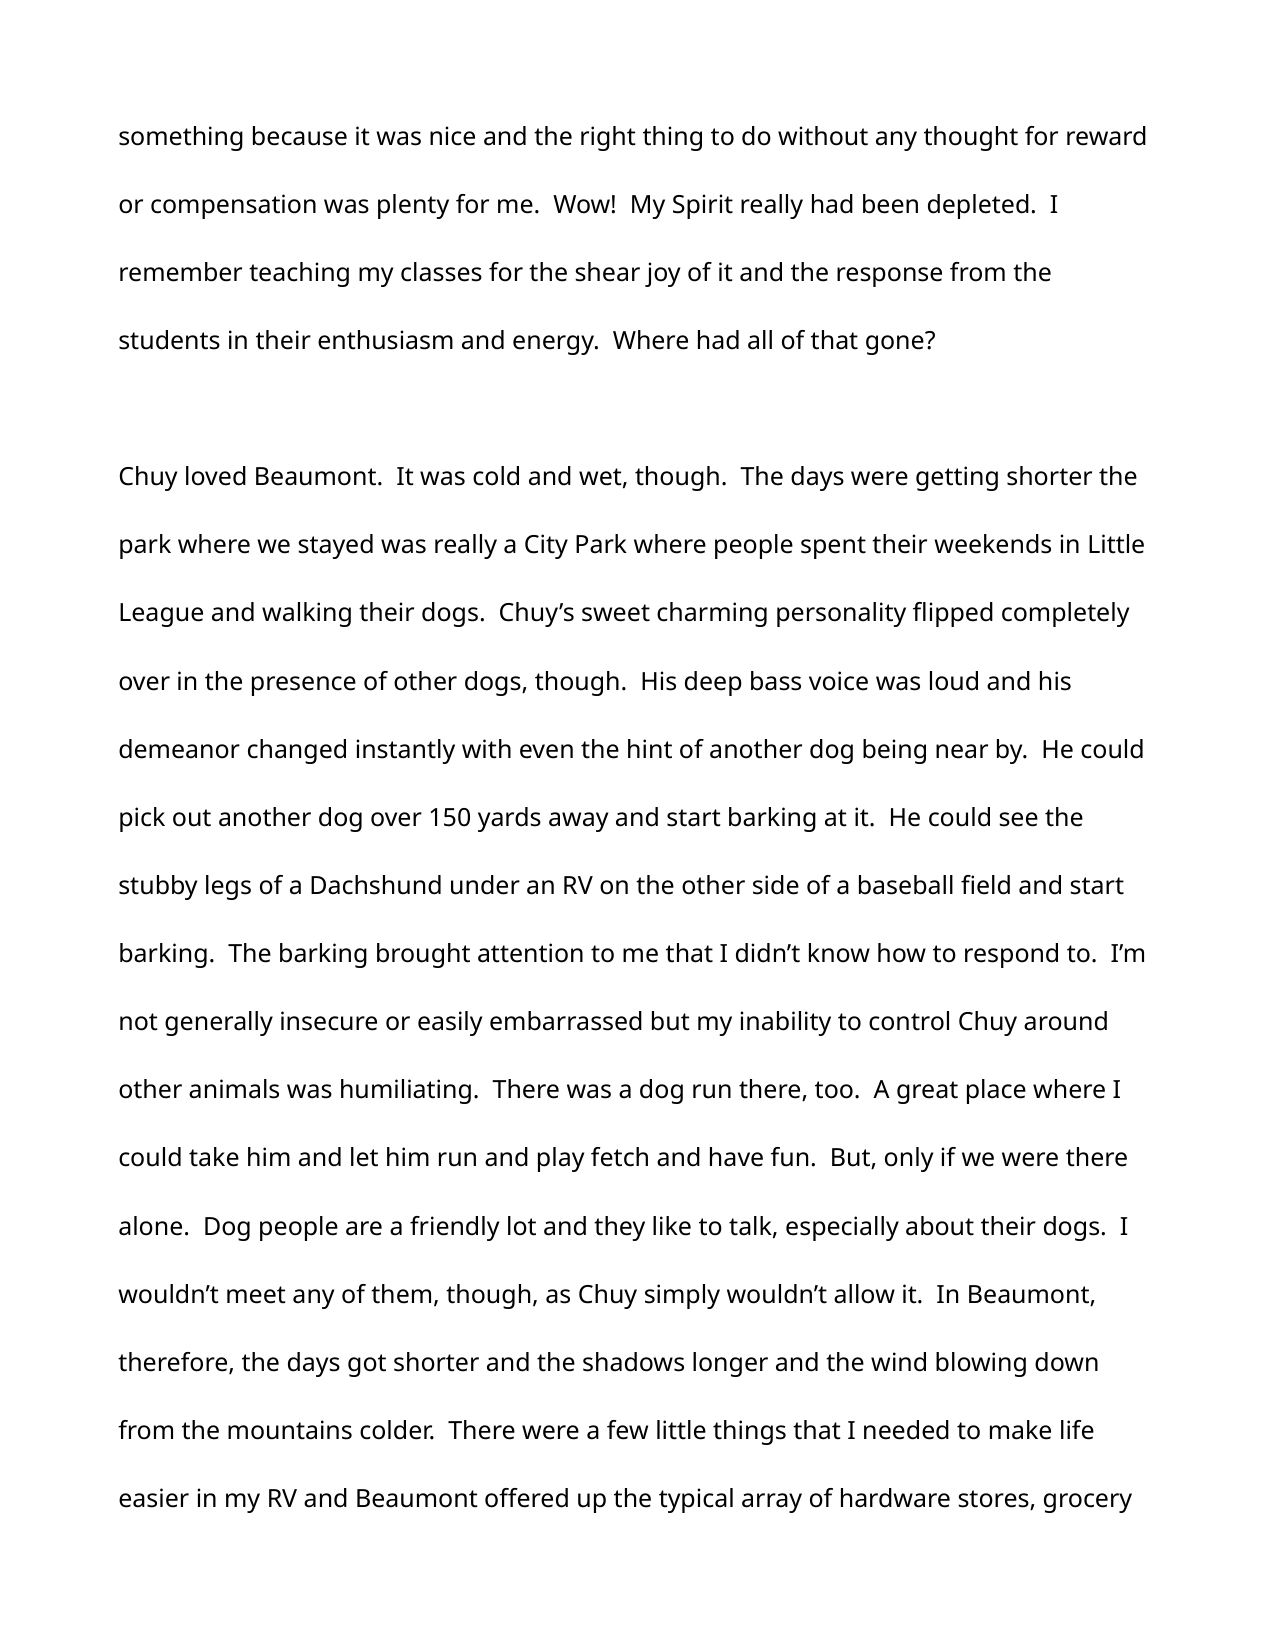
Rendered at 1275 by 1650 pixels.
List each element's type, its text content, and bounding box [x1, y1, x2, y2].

text something because it was nice and the right thing to do without any thought for reward or compensation was plenty for me. Wow! My Spirit really had been depleted. I remember teaching my classes for the shear joy of it and the response from the students in their enthusiasm and energy. Where had all of that gone? [118, 118, 1157, 357]
text Chuy loved Beaumont. It was cold and wet, though. The days were getting shorter the park where we stayed was really a City Park where people spent their weekends in Little League and walking their dogs. Chuy’s sweet charming personality flipped completely over in the presence of other dogs, though. His deep bass voice was loud and his demeanor changed instantly with even the hint of another dog being near by. He could pick out another dog over 150 yards away and start barking at it. He could see the stubby legs of a Dachshund under an RV on the other side of a baseball field and start barking. The barking brought attention to me that I didn’t know how to respond to. I’m not generally insecure or easily embarrassed but my inability to control Chuy around other animals was humiliating. There was a dog run there, too. A great place where I could take him and let him run and play fetch and have fun. But, only if we were there alone. Dog people are a friendly lot and they like to talk, especially about their dogs. I wouldn’t meet any of them, though, as Chuy simply wouldn’t allow it. In Beaumont, therefore, the days got shorter and the shadows longer and the wind blowing down from the mountains colder. There were a few little things that I needed to make life easier in my RV and Beaumont offered up the typical array of hardware stores, grocery [118, 459, 1157, 1515]
